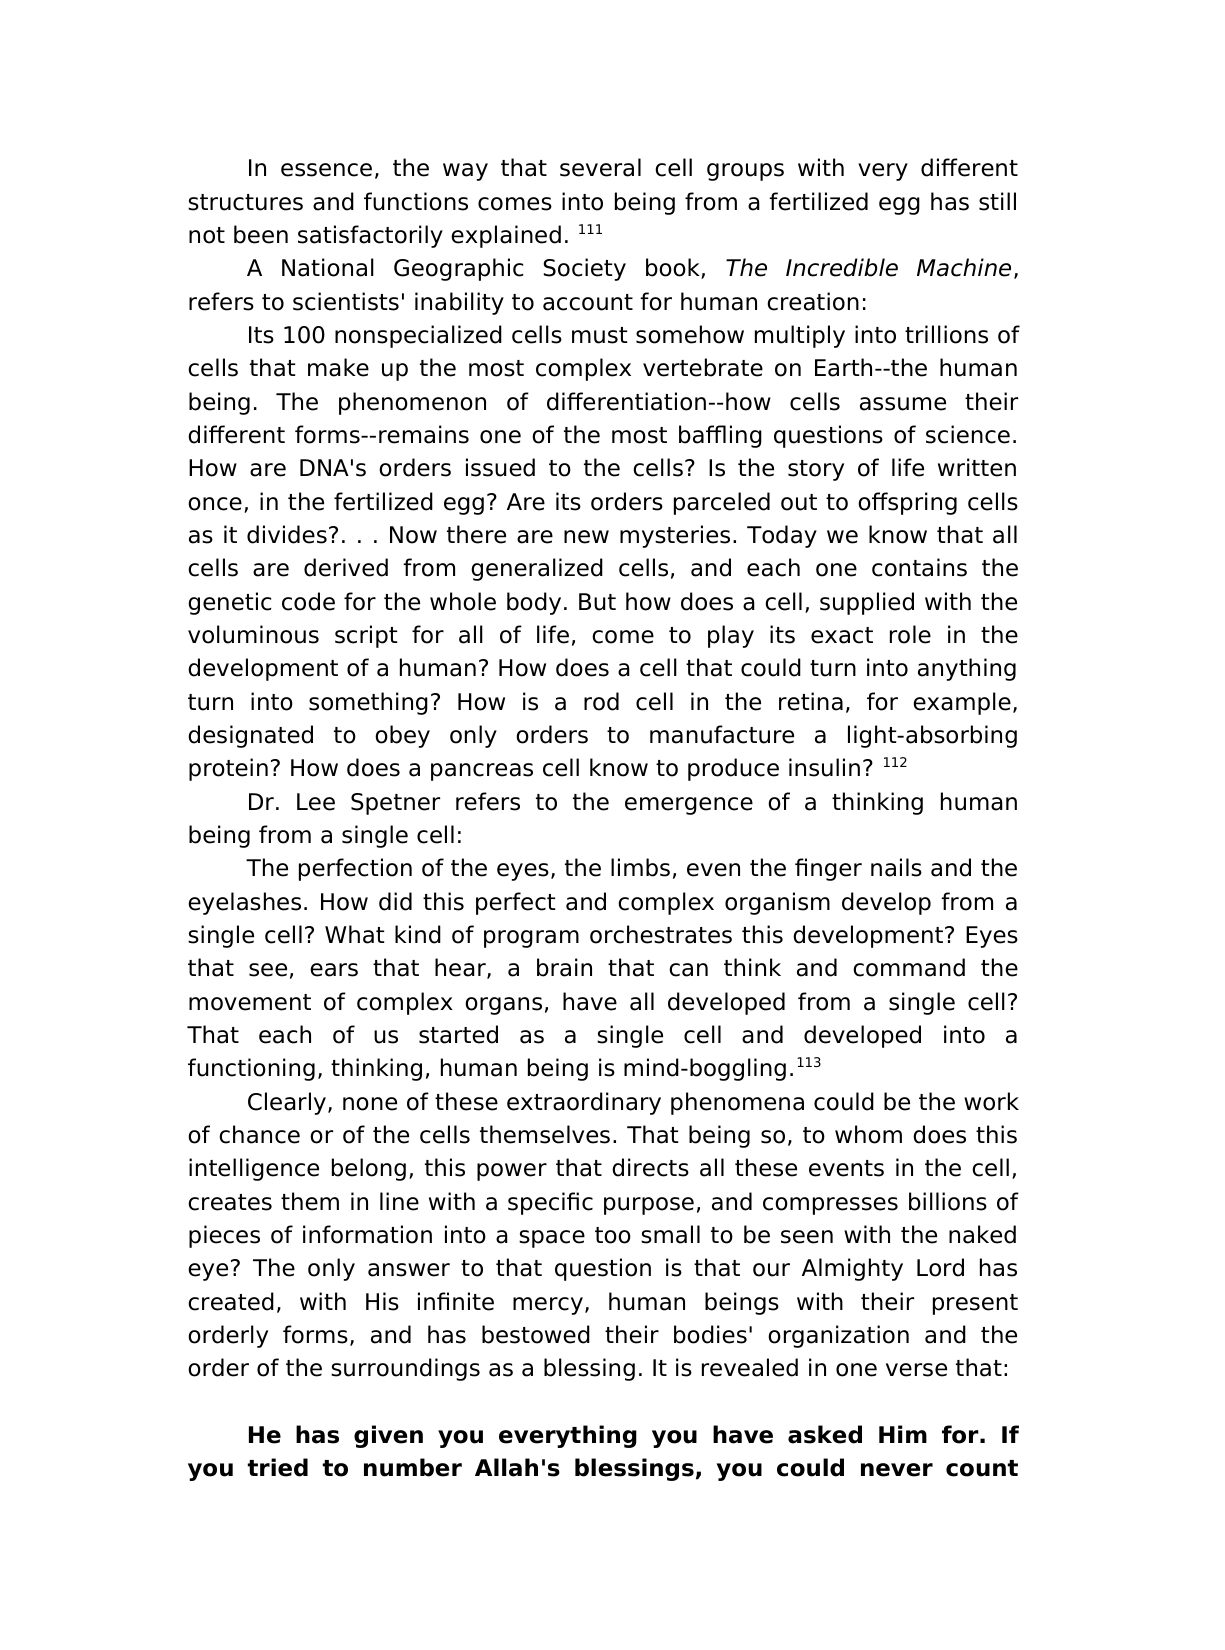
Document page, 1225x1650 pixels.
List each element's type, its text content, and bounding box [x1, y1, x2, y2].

text In essence, the way that several cell groups with very different structures and functions comes into being from a fertilized egg has still not been satisfactorily explained. 111 [187, 150, 1020, 250]
text He has given you everything you have asked Him for. If you tried to number Allah's blessings, you could never count [187, 1417, 1020, 1483]
text A National Geographic Society book, The Incredible Machine, refers to scientists' inability to account for human creation: [187, 250, 1020, 317]
text The perfection of the eyes, the limbs, even the finger nails and the eyelashes. How did this perfect and complex organism develop from a single cell? What kind of program orchestrates this development? Eyes that see, ears that hear, a brain that can think and command the movement of complex organs, have all developed from a single cell? That each of us started as a single cell and developed into a functioning, thinking, human being is mind-boggling.113 [187, 850, 1020, 1083]
text Its 100 nonspecialized cells must somehow multiply into trillions of cells that make up the most complex vertebrate on Earth--the human being. The phenomenon of differentiation--how cells assume their different forms--remains one of the most baffling questions of science. How are DNA's orders issued to the cells? Is the story of life written once, in the fertilized egg? Are its orders parceled out to offspring cells as it divides?. . . Now there are new mysteries. Today we know that all cells are derived from generalized cells, and each one contains the genetic code for the whole body. But how does a cell, supplied with the voluminous script for all of life, come to play its exact role in the development of a human? How does a cell that could turn into anything turn into something? How is a rod cell in the retina, for example, designated to obey only orders to manufacture a light-absorbing protein? How does a pancreas cell know to produce insulin? 112 [187, 317, 1020, 783]
text Clearly, none of these extraordinary phenomena could be the work of chance or of the cells themselves. That being so, to whom does this intelligence belong, this power that directs all these events in the cell, creates them in line with a specific purpose, and compresses billions of pieces of information into a space too small to be seen with the naked eye? The only answer to that question is that our Almighty Lord has created, with His infinite mercy, human beings with their present orderly forms, and has bestowed their bodies' organization and the order of the surroundings as a blessing. It is revealed in one verse that: [187, 1083, 1020, 1383]
text Dr. Lee Spetner refers to the emergence of a thinking human being from a single cell: [187, 783, 1020, 850]
